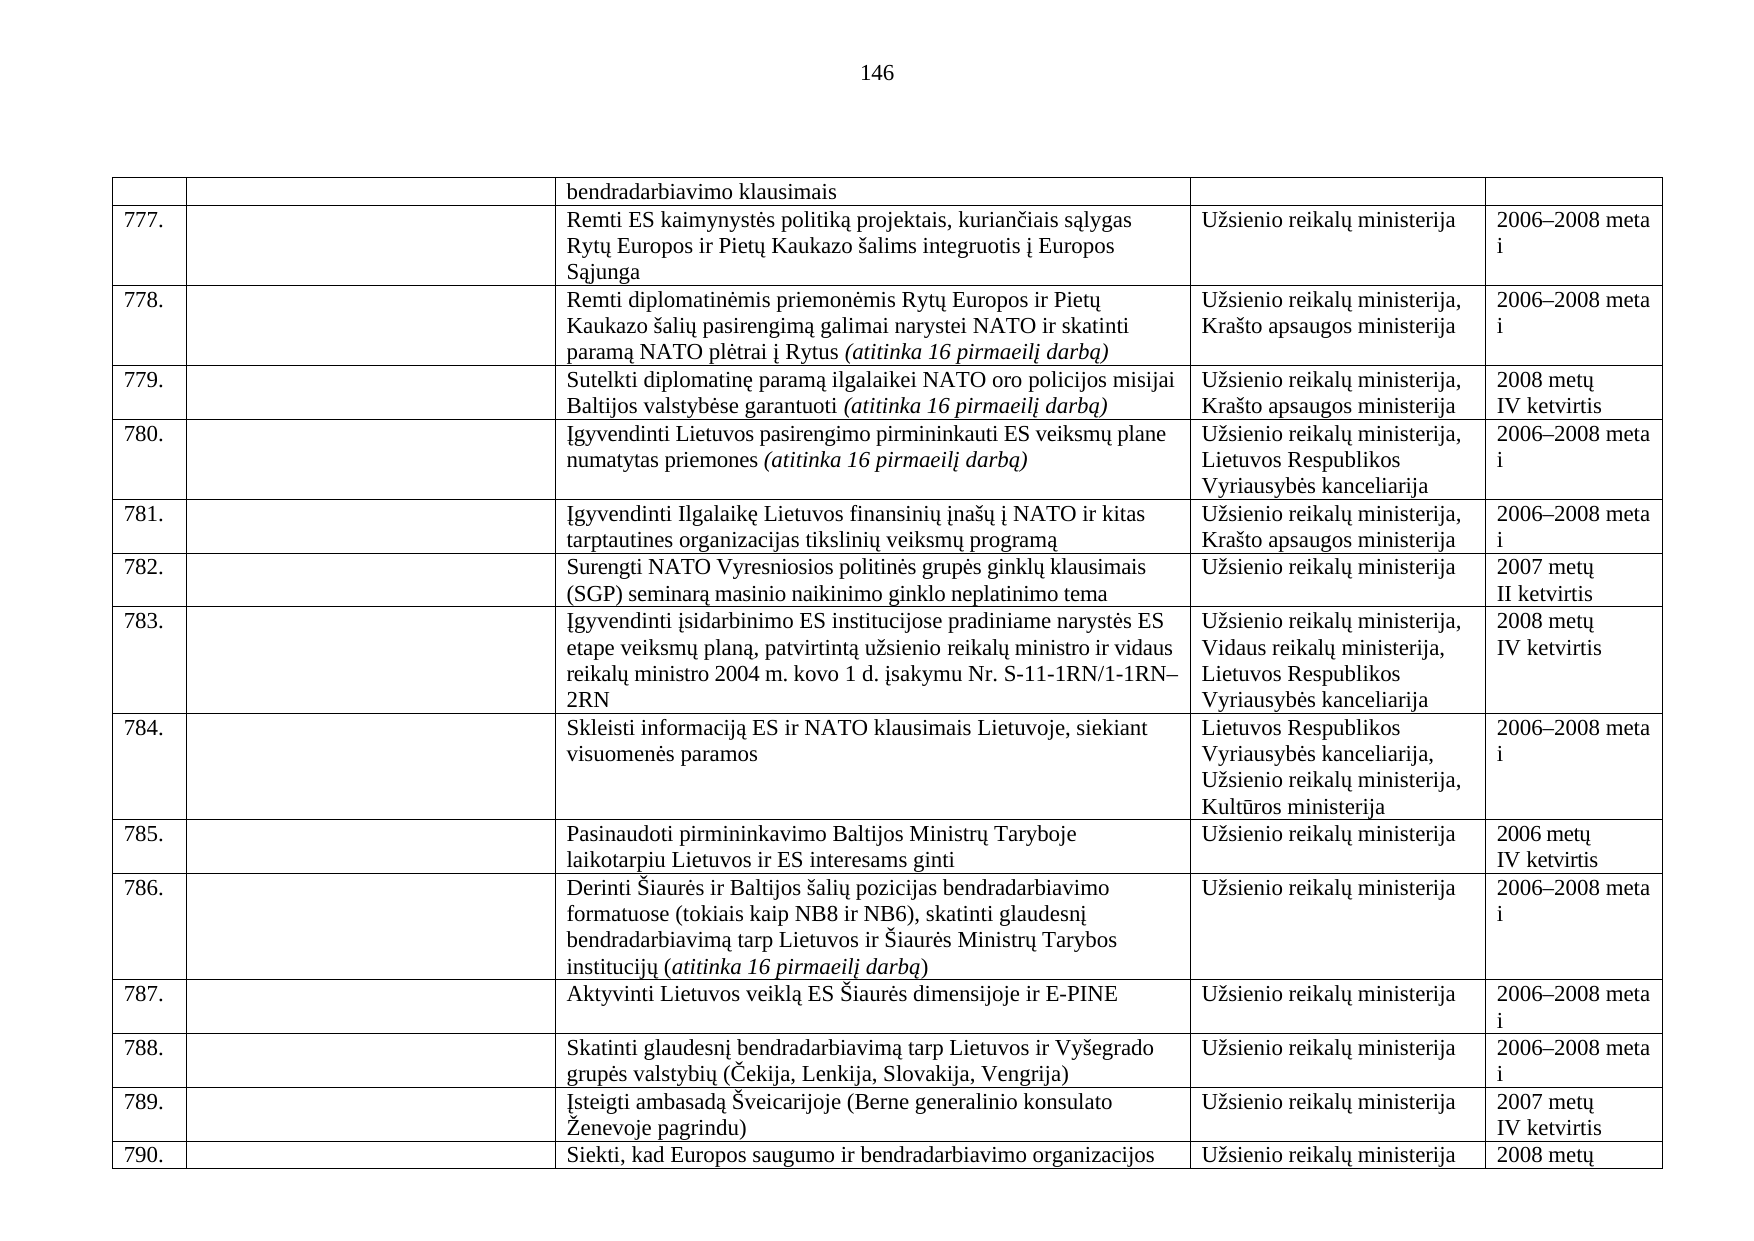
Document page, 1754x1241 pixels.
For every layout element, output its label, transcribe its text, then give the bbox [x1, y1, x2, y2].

table_cell 2006–2008 metai [1486, 714, 1662, 819]
table_cell Užsienio reikalų ministerija, Krašto apsaugos ministerija [1191, 366, 1485, 418]
table_cell 790. [113, 1142, 186, 1168]
table_cell [113, 178, 186, 204]
table_cell [187, 1142, 555, 1168]
table_cell 2006–2008 metai [1486, 420, 1662, 499]
table_cell [187, 1034, 555, 1087]
table_cell bendradarbiavimo klausimais [556, 178, 1190, 204]
table_cell [187, 286, 555, 365]
table_cell 785. [113, 820, 186, 873]
table_cell 2007 metų II ketvirtis [1486, 554, 1662, 606]
table_cell [187, 714, 555, 819]
table_cell [1486, 178, 1662, 204]
table_cell 782. [113, 554, 186, 606]
table_cell [187, 1088, 555, 1141]
table_cell 2008 metų IV ketvirtis [1486, 607, 1662, 713]
table_cell [187, 874, 555, 979]
table_cell Skleisti informaciją ES ir NATO klausimais Lietuvoje, siekiant visuomenės paramos [556, 714, 1190, 819]
table_cell 783. [113, 607, 186, 713]
table_cell Užsienio reikalų ministerija, Lietuvos Respublikos Vyriausybės kanceliarija [1191, 420, 1485, 499]
table_cell [187, 607, 555, 713]
table_cell Užsienio reikalų ministerija [1191, 554, 1485, 606]
table_cell Užsienio reikalų ministerija [1191, 1142, 1485, 1168]
table_cell Sutelkti diplomatinę paramą ilgalaikei NATO oro policijos misijai Baltijos valstybėse garantuoti (atitinka 16 pirmaeilį darbą) [556, 366, 1190, 418]
table_cell 777. [113, 206, 186, 285]
table_cell Užsienio reikalų ministerija [1191, 820, 1485, 873]
table_cell [187, 206, 555, 285]
table_cell 2006–2008 metai [1486, 206, 1662, 285]
table_cell Siekti, kad Europos saugumo ir bendradarbiavimo organizacijos [556, 1142, 1190, 1168]
table_cell Remti diplomatinėmis priemonėmis Rytų Europos ir Pietų Kaukazo šalių pasirengimą galimai narystei NATO ir skatinti paramą NATO plėtrai į Rytus (atitinka 16 pirmaeilį darbą) [556, 286, 1190, 365]
table_cell Užsienio reikalų ministerija [1191, 206, 1485, 285]
table_cell 778. [113, 286, 186, 365]
table_cell 787. [113, 980, 186, 1033]
table_cell Užsienio reikalų ministerija, Krašto apsaugos ministerija [1191, 500, 1485, 552]
table_cell [187, 980, 555, 1033]
table_cell Aktyvinti Lietuvos veiklą ES Šiaurės dimensijoje ir E-PINE [556, 980, 1190, 1033]
table_cell Įgyvendinti Lietuvos pasirengimo pirmininkauti ES veiksmų plane numatytas priemones (atitinka 16 pirmaeilį darbą) [556, 420, 1190, 499]
table_cell Surengti NATO Vyresniosios politinės grupės ginklų klausimais (SGP) seminarą masinio naikinimo ginklo neplatinimo tema [556, 554, 1190, 606]
table_cell Remti ES kaimynystės politiką projektais, kuriančiais sąlygas Rytų Europos ir Pietų Kaukazo šalims integruotis į Europos Sąjunga [556, 206, 1190, 285]
table_cell 2006 metų IV ketvirtis [1486, 820, 1662, 873]
table_cell Užsienio reikalų ministerija [1191, 980, 1485, 1033]
table_cell [187, 420, 555, 499]
table_cell 2006–2008 metai [1486, 1034, 1662, 1087]
table_cell 788. [113, 1034, 186, 1087]
table_cell Užsienio reikalų ministerija [1191, 1088, 1485, 1141]
table_cell [187, 554, 555, 606]
table_cell Užsienio reikalų ministerija, Vidaus reikalų ministerija, Lietuvos Respublikos Vyriausybės kanceliarija [1191, 607, 1485, 713]
table_cell Lietuvos Respublikos Vyriausybės kanceliarija, Užsienio reikalų ministerija, Kultūros ministerija [1191, 714, 1485, 819]
table_cell Skatinti glaudesnį bendradarbiavimą tarp Lietuvos ir Vyšegrado grupės valstybių (Čekija, Lenkija, Slovakija, Vengrija) [556, 1034, 1190, 1087]
table_cell 2006–2008 metai [1486, 874, 1662, 979]
table_cell Įsteigti ambasadą Šveicarijoje (Berne generalinio konsulato Ženevoje pagrindu) [556, 1088, 1190, 1141]
table_cell 786. [113, 874, 186, 979]
table_cell Derinti Šiaurės ir Baltijos šalių pozicijas bendradarbiavimo formatuose (tokiais kaip NB8 ir NB6), skatinti glaudesnį bendradarbiavimą tarp Lietuvos ir Šiaurės Ministrų Tarybos institucijų (atitinka 16 pirmaeilį darbą) [556, 874, 1190, 979]
table_cell 781. [113, 500, 186, 552]
table_cell [187, 820, 555, 873]
table_cell Užsienio reikalų ministerija [1191, 874, 1485, 979]
table_cell [187, 178, 555, 204]
table_cell 789. [113, 1088, 186, 1141]
table_cell 2008 metų IV ketvirtis [1486, 366, 1662, 418]
table_cell [187, 500, 555, 552]
table_cell 779. [113, 366, 186, 418]
table_cell 2006–2008 metai [1486, 286, 1662, 365]
table_cell [1191, 178, 1485, 204]
table_cell Užsienio reikalų ministerija, Krašto apsaugos ministerija [1191, 286, 1485, 365]
table_cell Pasinaudoti pirmininkavimo Baltijos Ministrų Taryboje laikotarpiu Lietuvos ir ES interesams ginti [556, 820, 1190, 873]
table_cell Įgyvendinti Ilgalaikę Lietuvos finansinių įnašų į NATO ir kitas tarptautines organizacijas tikslinių veiksmų programą [556, 500, 1190, 552]
table_cell 2008 metų [1486, 1142, 1662, 1168]
table_cell Užsienio reikalų ministerija [1191, 1034, 1485, 1087]
table_cell 780. [113, 420, 186, 499]
table_cell Įgyvendinti įsidarbinimo ES institucijose pradiniame narystės ES etape veiksmų planą, patvirtintą užsienio reikalų ministro ir vidaus reikalų ministro 2004 m. kovo 1 d. įsakymu Nr. S-11-1RN/1-1RN–2RN [556, 607, 1190, 713]
table_cell 2006–2008 metai [1486, 500, 1662, 552]
table_cell 2006–2008 metai [1486, 980, 1662, 1033]
table_cell [187, 366, 555, 418]
table_cell 784. [113, 714, 186, 819]
table_cell 2007 metų IV ketvirtis [1486, 1088, 1662, 1141]
